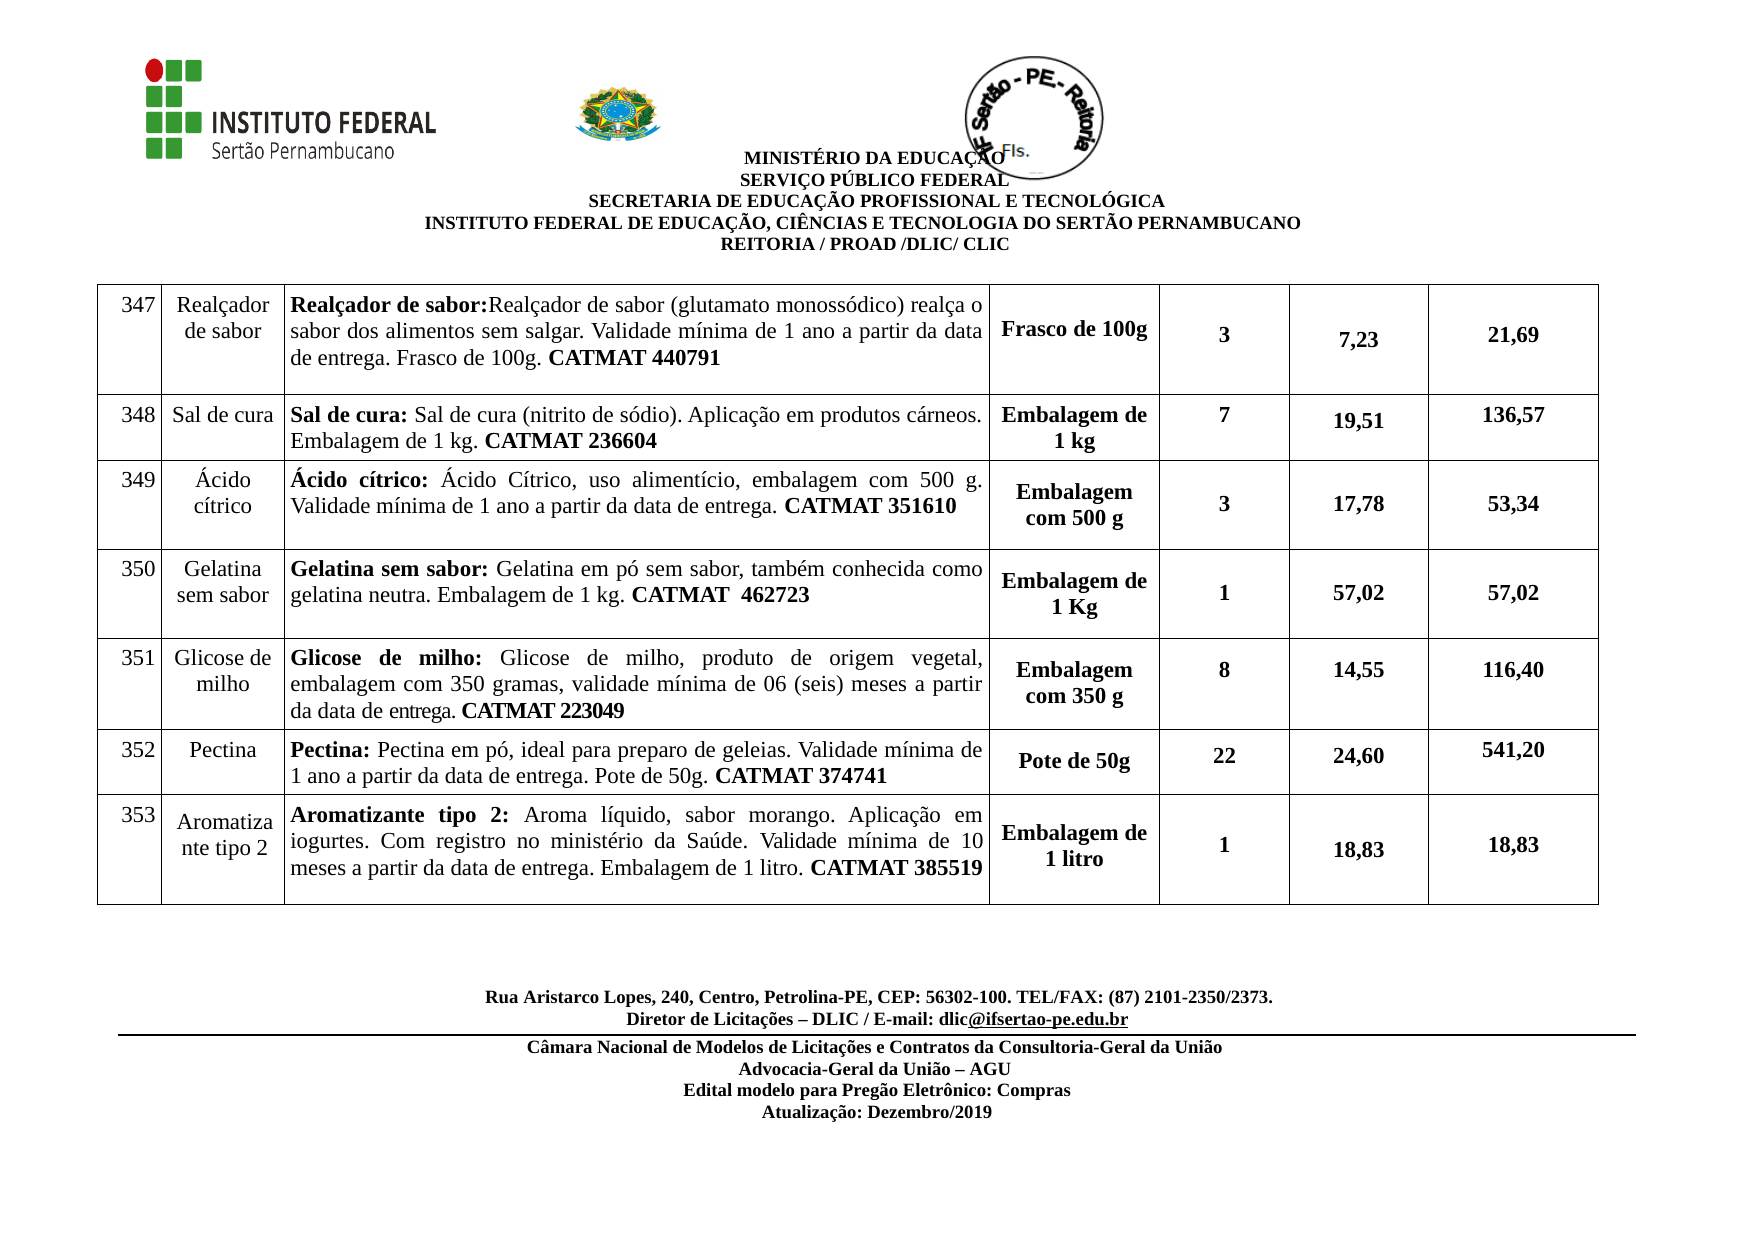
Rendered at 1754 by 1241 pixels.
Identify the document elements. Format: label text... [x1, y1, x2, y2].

table_cell Pote de 50g [990, 730, 1159, 794]
picture [957, 45, 1111, 186]
table_cell Realçador de sabor [162, 285, 284, 394]
table_cell 352 [98, 730, 161, 794]
table_cell Pectina [162, 730, 284, 794]
table_cell 57,02 [1429, 550, 1598, 637]
table_cell Gelatina sem sabor [162, 550, 284, 637]
table_cell 21,69 [1429, 285, 1598, 394]
table_cell Sal de cura: Sal de cura (nitrito de sódio). Aplicação em produtos cárneos. Embalagem de 1 kg. CATMAT 236604 [285, 395, 989, 459]
table_cell 1 [1160, 795, 1289, 904]
table_cell Ácido cítrico: Ácido Cítrico, uso alimentício, embalagem com 500 g. Validade mínima de 1 ano a partir da data de entrega. CATMAT 351610 [285, 461, 989, 548]
table_cell Embalagem de 1 Kg [990, 550, 1159, 637]
table_cell Pectina: Pectina em pó, ideal para preparo de geleias. Validade mínima de 1 ano a partir da data de entrega. Pote de 50g. CATMAT 374741 [285, 730, 989, 794]
table_cell Aromatizante tipo 2: Aroma líquido, sabor morango. Aplicação em iogurtes. Com registro no ministério da Saúde. Validade mínima de 10 meses a partir da data de entrega. Embalagem de 1 litro. CATMAT 385519 [285, 795, 989, 904]
table_cell Embalagem de 1 litro [990, 795, 1159, 904]
table_cell 348 [98, 395, 161, 459]
table_cell Embalagem com 350 g [990, 639, 1159, 729]
table_cell 541,20 [1429, 730, 1598, 794]
table_cell 350 [98, 550, 161, 637]
table_cell Embalagem com 500 g [990, 461, 1159, 548]
table_cell Frasco de 100g [990, 285, 1159, 394]
table_cell 7,23 [1290, 285, 1428, 394]
table_cell 14,55 [1290, 639, 1428, 729]
picture [145, 58, 435, 159]
table_cell 24,60 [1290, 730, 1428, 794]
table_cell Ácido cítrico [162, 461, 284, 548]
table_cell 53,34 [1429, 461, 1598, 548]
table_cell Embalagem de 1 kg [990, 395, 1159, 459]
table_cell Gelatina sem sabor: Gelatina em pó sem sabor, também conhecida como gelatina neutra. Embalagem de 1 kg. CATMAT 462723 [285, 550, 989, 637]
table_cell 136,57 [1429, 395, 1598, 459]
picture [575, 87, 661, 141]
table_cell Glicose de milho [162, 639, 284, 729]
table_cell 347 [98, 285, 161, 394]
table_cell Sal de cura [162, 395, 284, 459]
table_cell Aromatizante tipo 2 [162, 795, 284, 904]
table_cell Realçador de sabor:Realçador de sabor (glutamato monossódico) realça o sabor dos alimentos sem salgar. Validade mínima de 1 ano a partir da data de entrega. Frasco de 100g. CATMAT 440791 [285, 285, 989, 394]
table_cell 18,83 [1429, 795, 1598, 904]
table_cell 19,51 [1290, 395, 1428, 459]
table_cell 349 [98, 461, 161, 548]
table_cell 57,02 [1290, 550, 1428, 637]
table_cell 18,83 [1290, 795, 1428, 904]
table_cell 351 [98, 639, 161, 729]
table_cell 353 [98, 795, 161, 904]
table_cell 3 [1160, 461, 1289, 548]
table_cell 1 [1160, 550, 1289, 637]
table_cell 7 [1160, 395, 1289, 459]
table_cell 22 [1160, 730, 1289, 794]
table_cell 3 [1160, 285, 1289, 394]
table_cell 8 [1160, 639, 1289, 729]
table_cell Glicose de milho: Glicose de milho, produto de origem vegetal, embalagem com 350 gramas, validade mínima de 06 (seis) meses a partir da data de entrega. CATMAT 223049 [285, 639, 989, 729]
table_cell 116,40 [1429, 639, 1598, 729]
table_cell 17,78 [1290, 461, 1428, 548]
